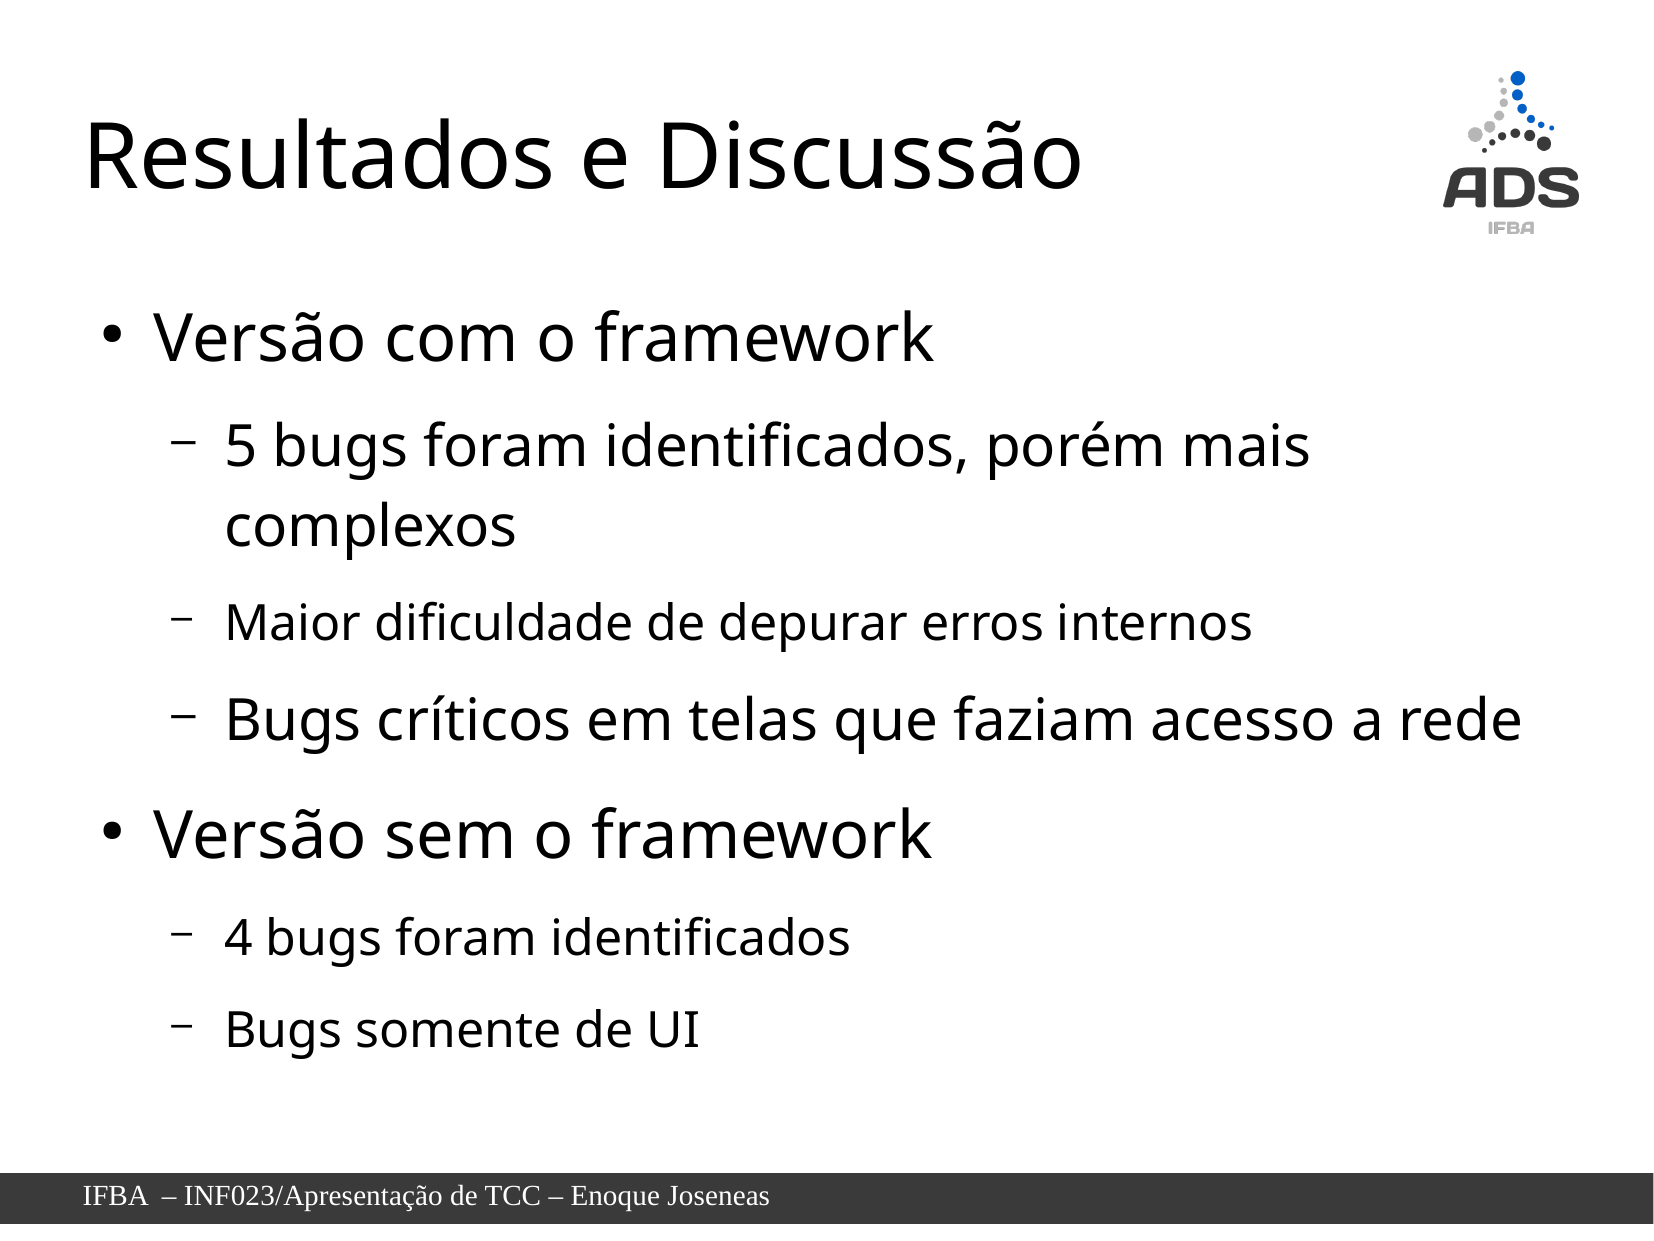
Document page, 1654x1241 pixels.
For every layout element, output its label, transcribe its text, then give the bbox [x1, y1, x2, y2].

list Versão com o framework 5 bugs foram identificados, porém mais complexos Maior dificuldade de depurar erros internos Bugs críticos em telas que faziam acesso a rede Versão sem o framework 4 bugs foram identificados Bugs somente de UI [82, 290, 1571, 1156]
picture [1443, 71, 1579, 234]
title Resultados e Discussão [82, 49, 1426, 257]
